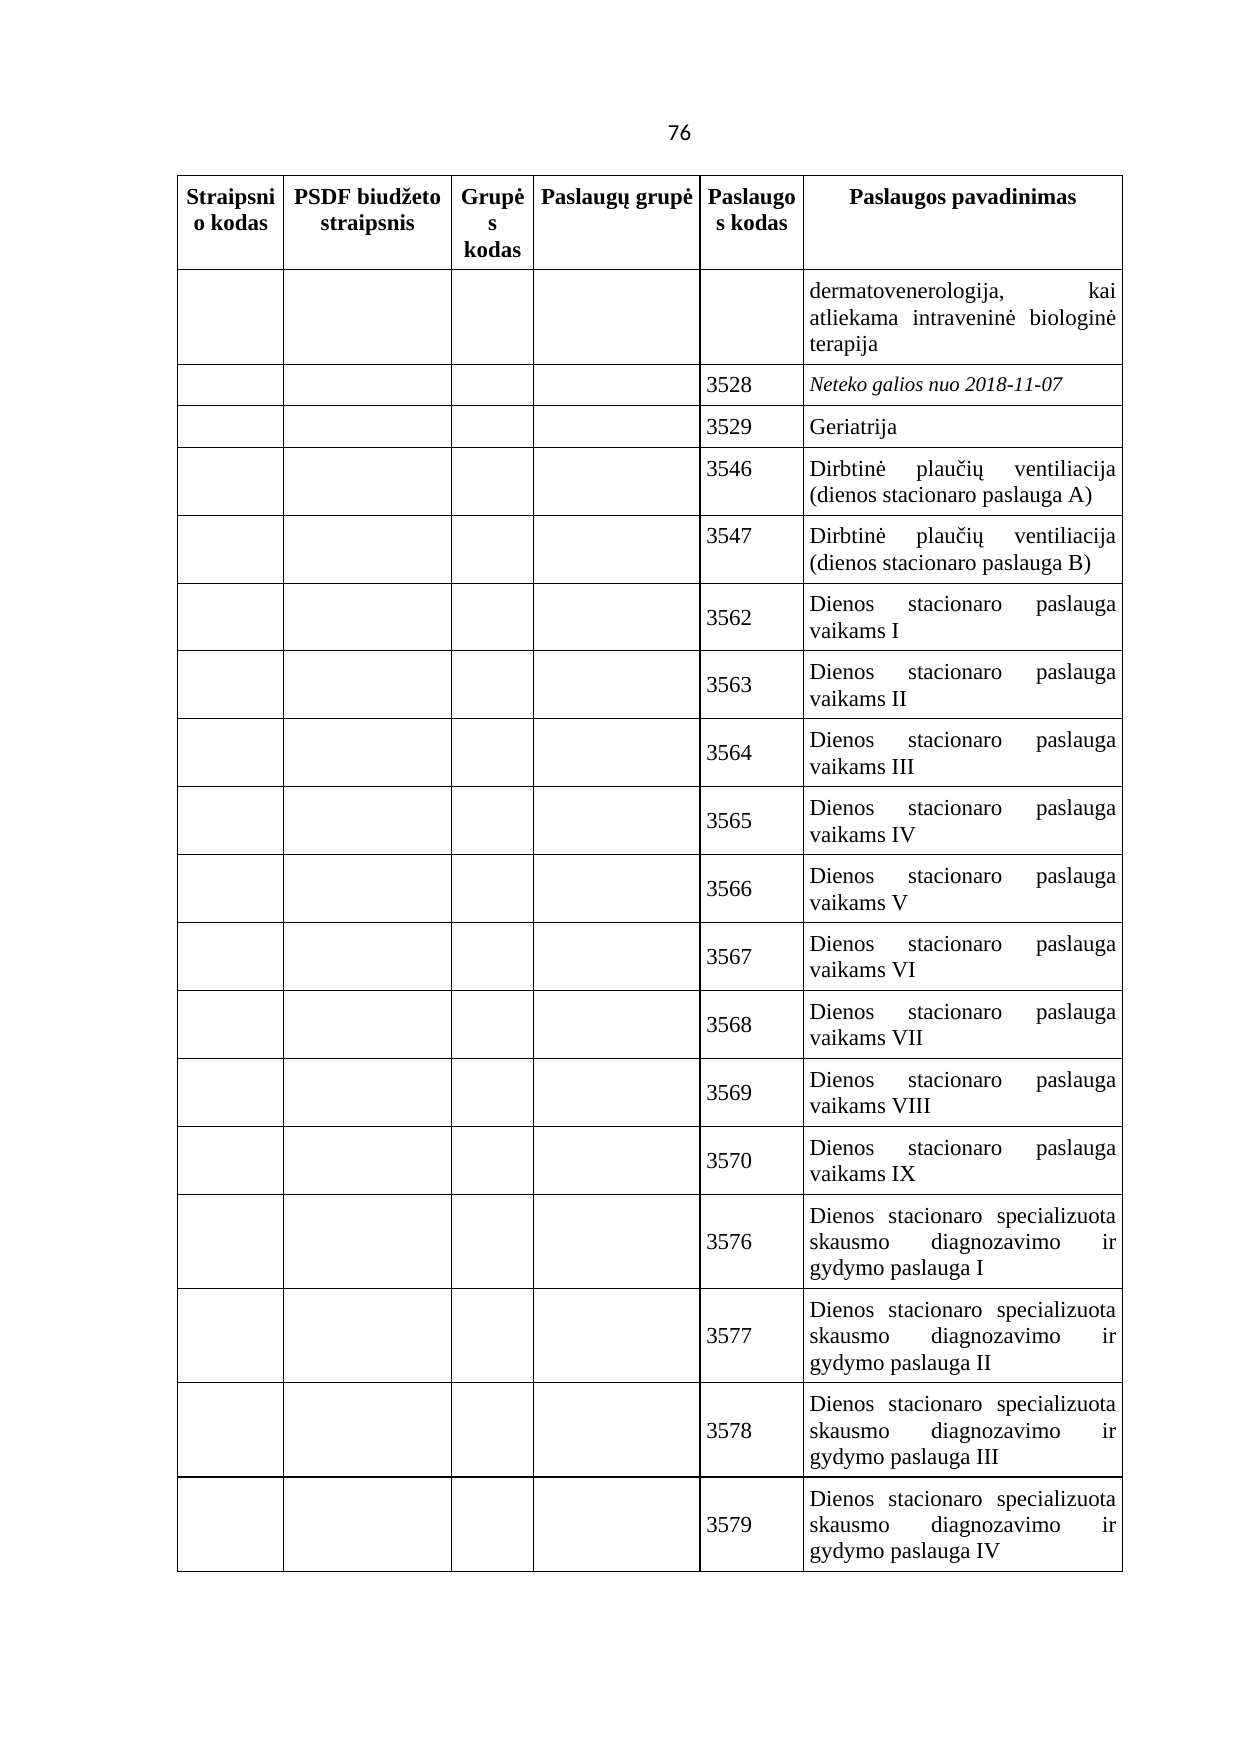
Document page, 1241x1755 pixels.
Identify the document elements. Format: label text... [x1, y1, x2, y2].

table_cell [284, 270, 451, 363]
table_cell [284, 365, 451, 405]
table_cell [534, 991, 699, 1058]
table_cell [452, 448, 533, 514]
table_cell [452, 516, 533, 582]
table_cell 3566 [701, 855, 803, 922]
table_cell [452, 1478, 533, 1571]
table_cell [284, 406, 451, 447]
table_cell [534, 584, 699, 650]
table_cell 3567 [701, 923, 803, 990]
table_cell [452, 787, 533, 854]
table_cell [452, 270, 533, 363]
table_cell [284, 584, 451, 650]
table_cell 3569 [701, 1059, 803, 1126]
table_cell [534, 923, 699, 990]
table_cell [452, 1127, 533, 1194]
table_cell [178, 1059, 283, 1126]
table_cell [178, 1383, 283, 1476]
table_cell [284, 1383, 451, 1476]
table_header Grupės kodas [452, 176, 533, 269]
table_cell [534, 270, 699, 363]
table_cell [284, 1478, 451, 1571]
table_cell Dienos stacionaro specializuota skausmo diagnozavimo ir gydymo paslauga III [804, 1383, 1122, 1476]
table_cell [534, 516, 699, 582]
table_cell [452, 1059, 533, 1126]
table_header Paslaugos kodas [701, 176, 803, 269]
table_cell [452, 719, 533, 786]
table_cell Dienos stacionaro paslauga vaikams IV [804, 787, 1122, 854]
table_cell [178, 1127, 283, 1194]
table_cell Dienos stacionaro paslauga vaikams VI [804, 923, 1122, 990]
table_cell [178, 584, 283, 650]
table_cell Neteko galios nuo 2018-11-07 [804, 365, 1122, 405]
table_cell [284, 719, 451, 786]
table_cell [284, 855, 451, 922]
table_cell [178, 270, 283, 363]
table_cell 3529 [701, 406, 803, 447]
table_cell 3547 [701, 516, 803, 582]
table_cell 3579 [701, 1478, 803, 1571]
table_cell [178, 1289, 283, 1382]
table_cell [452, 365, 533, 405]
table_cell [178, 365, 283, 405]
table_cell 3576 [701, 1195, 803, 1288]
table_cell 3546 [701, 448, 803, 514]
table_cell [534, 787, 699, 854]
table_cell [534, 448, 699, 514]
table_cell 3577 [701, 1289, 803, 1382]
table_cell [284, 1195, 451, 1288]
table_cell 3563 [701, 651, 803, 718]
table_header Straipsnio kodas [178, 176, 283, 269]
table_cell [284, 651, 451, 718]
table_cell Dirbtinė plaučių ventiliacija (dienos stacionaro paslauga A) [804, 448, 1122, 514]
table_cell [701, 270, 803, 363]
table_cell 3565 [701, 787, 803, 854]
table_cell [284, 1289, 451, 1382]
table_cell [452, 406, 533, 447]
table_cell Geriatrija [804, 406, 1122, 447]
table_cell Dienos stacionaro specializuota skausmo diagnozavimo ir gydymo paslauga II [804, 1289, 1122, 1382]
table_cell [178, 719, 283, 786]
table_cell [452, 923, 533, 990]
table_cell [534, 406, 699, 447]
table_cell [284, 787, 451, 854]
table_cell Dienos stacionaro paslauga vaikams I [804, 584, 1122, 650]
table_cell [452, 1383, 533, 1476]
table_cell 3528 [701, 365, 803, 405]
table_cell [178, 516, 283, 582]
table_cell [452, 855, 533, 922]
table_cell [534, 855, 699, 922]
table_cell 3570 [701, 1127, 803, 1194]
table_cell [534, 1195, 699, 1288]
table_cell [534, 651, 699, 718]
table_cell Dienos stacionaro specializuota skausmo diagnozavimo ir gydymo paslauga I [804, 1195, 1122, 1288]
table_cell [178, 991, 283, 1058]
table_cell [534, 1478, 699, 1571]
table_cell [284, 991, 451, 1058]
table_cell [284, 516, 451, 582]
table_cell [534, 1383, 699, 1476]
table_cell 3564 [701, 719, 803, 786]
table_cell Dienos stacionaro paslauga vaikams II [804, 651, 1122, 718]
table_cell [284, 923, 451, 990]
table_cell Dienos stacionaro paslauga vaikams VIII [804, 1059, 1122, 1126]
table_cell [284, 448, 451, 514]
table_cell Dienos stacionaro paslauga vaikams VII [804, 991, 1122, 1058]
table_cell 3562 [701, 584, 803, 650]
table_cell Dienos stacionaro paslauga vaikams III [804, 719, 1122, 786]
table_cell [534, 365, 699, 405]
table_cell [178, 855, 283, 922]
table_cell Dienos stacionaro paslauga vaikams IX [804, 1127, 1122, 1194]
table_cell [178, 1478, 283, 1571]
table_header Paslaugų grupė [534, 176, 699, 269]
table_cell [178, 406, 283, 447]
table_cell 3578 [701, 1383, 803, 1476]
table_cell [178, 1195, 283, 1288]
table_cell [452, 1195, 533, 1288]
table_cell [534, 1289, 699, 1382]
table_cell [452, 584, 533, 650]
table_cell [452, 991, 533, 1058]
table_cell dermatovenerologija, kai atliekama intraveninė biologinė terapija [804, 270, 1122, 363]
table_cell Dienos stacionaro paslauga vaikams V [804, 855, 1122, 922]
table_cell [284, 1059, 451, 1126]
table_cell [178, 651, 283, 718]
table_cell 3568 [701, 991, 803, 1058]
table_header PSDF biudžeto straipsnis [284, 176, 451, 269]
table_cell [452, 651, 533, 718]
table_cell [534, 1127, 699, 1194]
table_cell [178, 787, 283, 854]
table_cell [534, 719, 699, 786]
table_cell [534, 1059, 699, 1126]
table_cell [452, 1289, 533, 1382]
table_cell [178, 923, 283, 990]
table_cell Dienos stacionaro specializuota skausmo diagnozavimo ir gydymo paslauga IV [804, 1478, 1122, 1571]
table_cell [284, 1127, 451, 1194]
table_header Paslaugos pavadinimas [804, 176, 1122, 269]
table_cell [178, 448, 283, 514]
table_cell Dirbtinė plaučių ventiliacija (dienos stacionaro paslauga B) [804, 516, 1122, 582]
